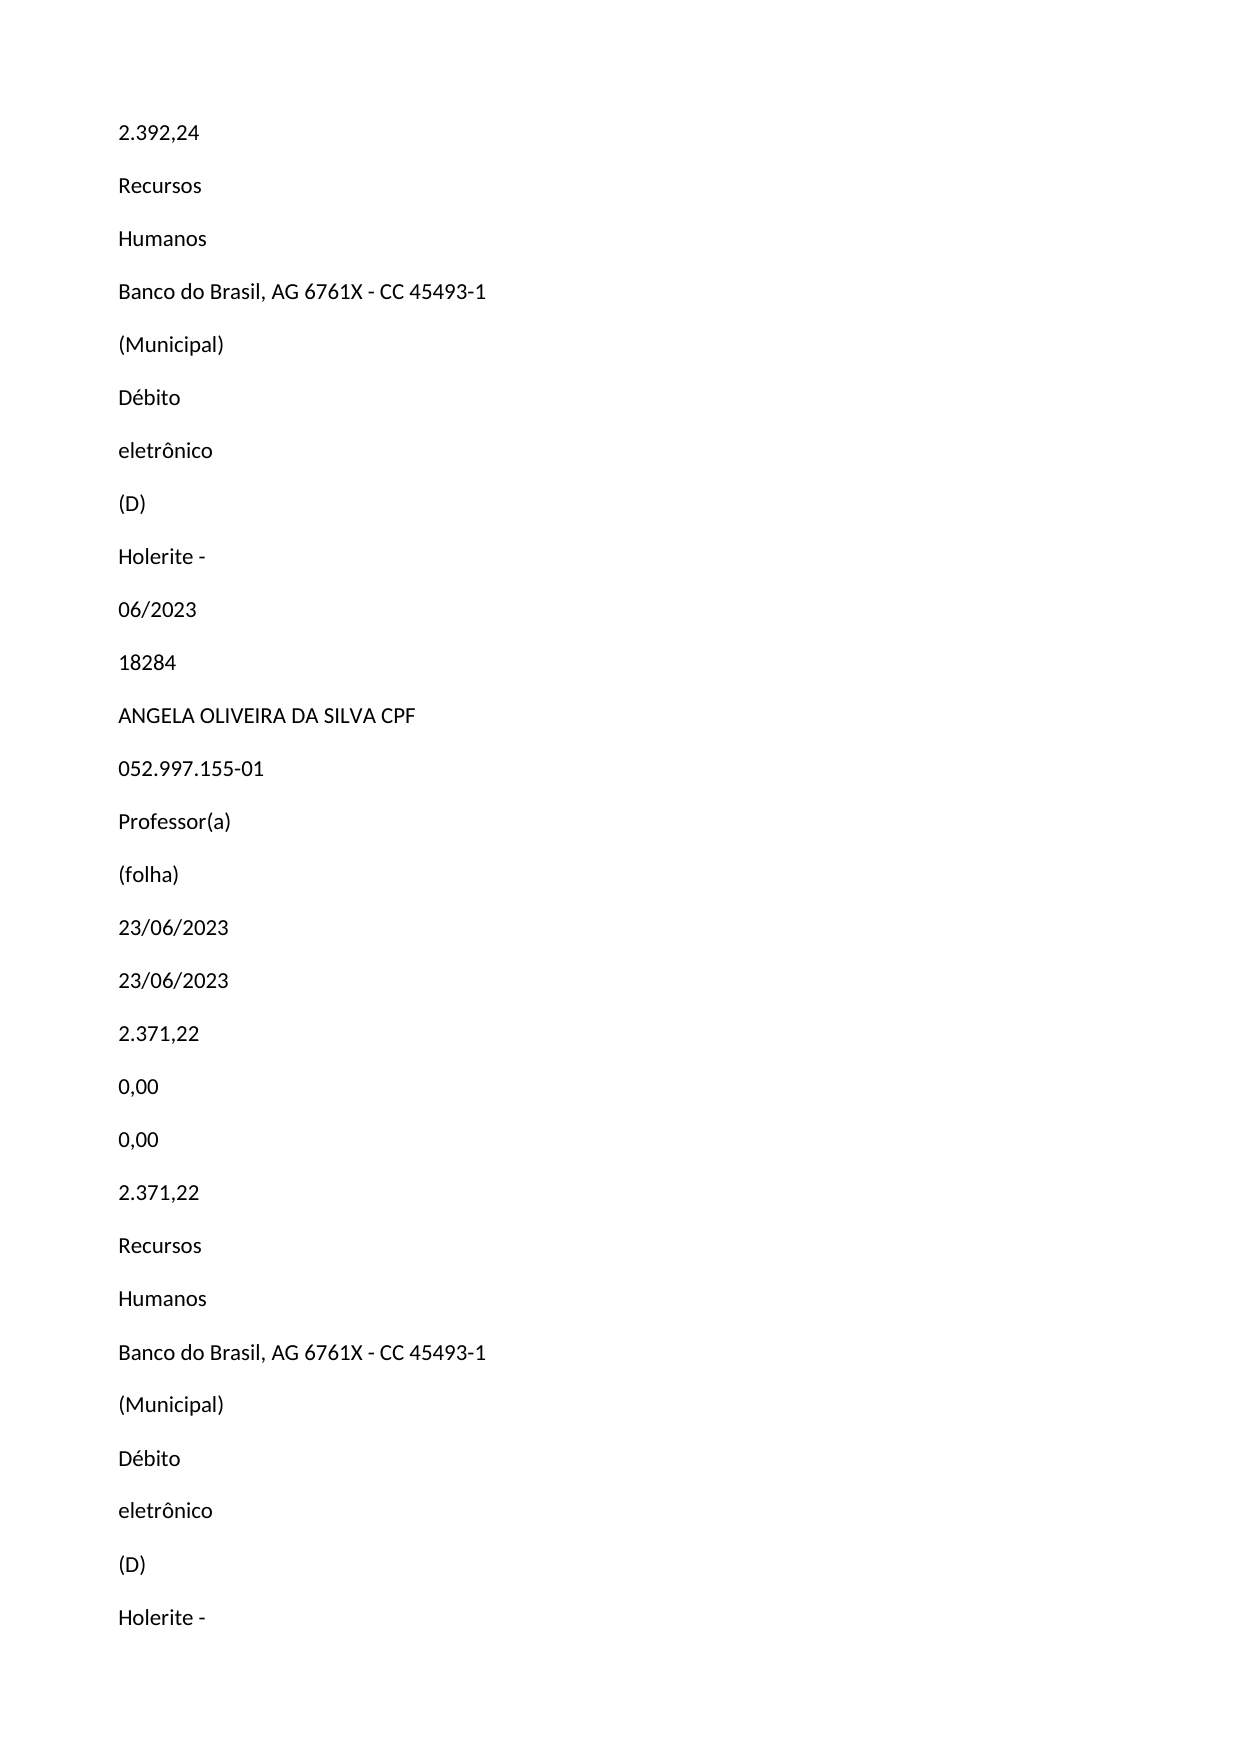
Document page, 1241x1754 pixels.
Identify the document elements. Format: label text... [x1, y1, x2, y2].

text 18284 [118, 648, 1122, 676]
text Humanos [118, 1284, 1122, 1313]
text (Municipal) [118, 330, 1122, 358]
text 2.392,24 [118, 118, 1122, 146]
text (D) [118, 489, 1122, 517]
text Humanos [118, 224, 1122, 252]
text 23/06/2023 [118, 966, 1122, 994]
text Banco do Brasil, AG 6761X - CC 45493-1 [118, 1338, 1122, 1366]
text 23/06/2023 [118, 913, 1122, 941]
text 052.997.155-01 [118, 754, 1122, 782]
text (D) [118, 1550, 1122, 1578]
text 2.371,22 [118, 1019, 1122, 1047]
text Recursos [118, 171, 1122, 199]
text 06/2023 [118, 595, 1122, 623]
text (folha) [118, 860, 1122, 888]
text 0,00 [118, 1126, 1122, 1153]
text (Municipal) [118, 1391, 1122, 1419]
text Professor(a) [118, 807, 1122, 835]
text ANGELA OLIVEIRA DA SILVA CPF [118, 701, 1122, 729]
text Débito [118, 1444, 1122, 1472]
text eletrônico [118, 436, 1122, 464]
text Recursos [118, 1232, 1122, 1259]
text eletrônico [118, 1497, 1122, 1525]
text Holerite - [118, 542, 1122, 570]
text Holerite - [118, 1603, 1122, 1631]
text 0,00 [118, 1072, 1122, 1101]
text 2.371,22 [118, 1178, 1122, 1207]
text Débito [118, 383, 1122, 411]
text Banco do Brasil, AG 6761X - CC 45493-1 [118, 277, 1122, 305]
